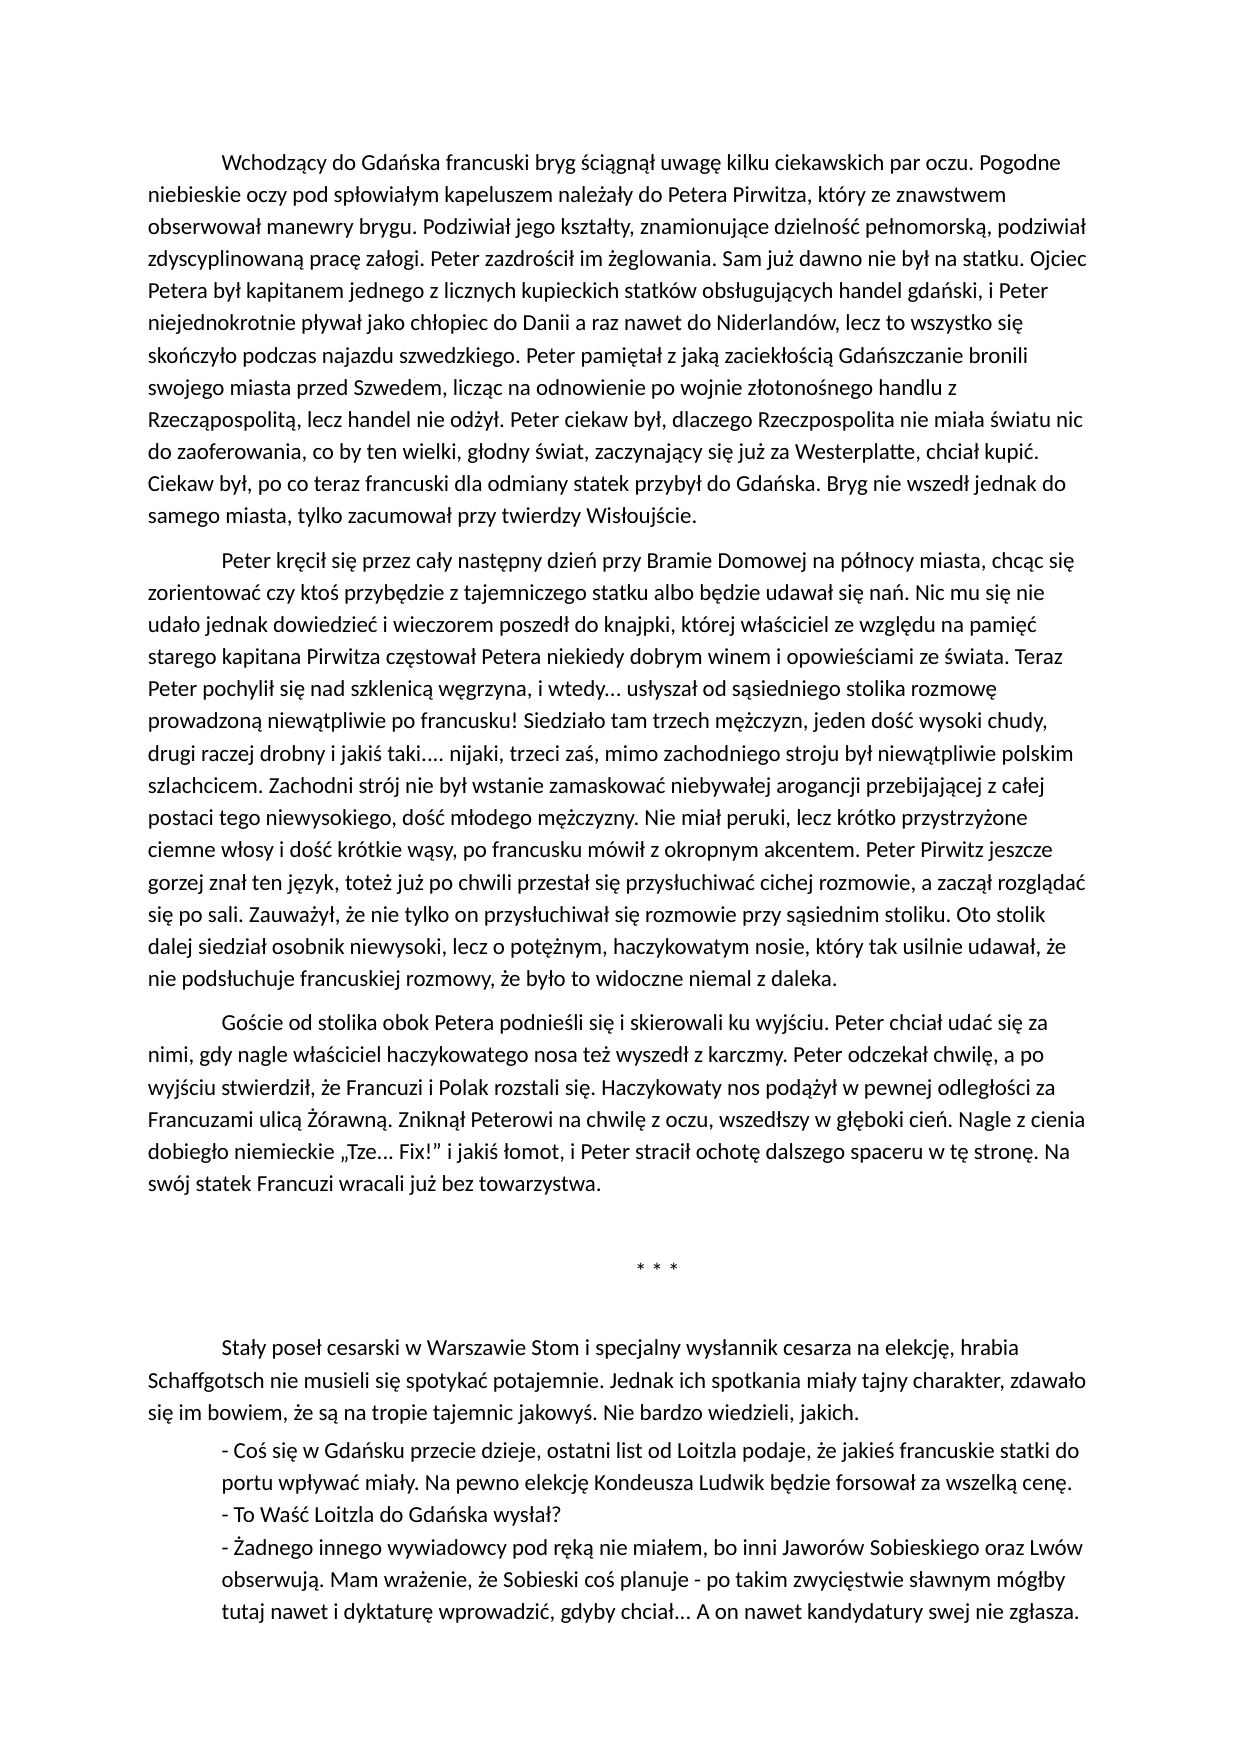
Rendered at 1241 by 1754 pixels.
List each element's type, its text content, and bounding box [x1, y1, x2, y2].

text Wchodzący do Gdańska francuski bryg ściągnął uwagę kilku ciekawskich par oczu. Pogodne niebieskie oczy pod spłowiałym kapeluszem należały do Petera Pirwitza, który ze znawstwem obserwował manewry brygu. Podziwiał jego kształty, znamionujące dzielność pełnomorską, podziwiał zdyscyplinowaną pracę załogi. Peter zazdrościł im żeglowania. Sam już dawno nie był na statku. Ojciec Petera był kapitanem jednego z licznych kupieckich statków obsługujących handel gdański, i Peter niejednokrotnie pływał jako chłopiec do Danii a raz nawet do Niderlandów, lecz to wszystko się skończyło podczas najazdu szwedzkiego. Peter pamiętał z jaką zaciekłością Gdańszczanie bronili swojego miasta przed Szwedem, licząc na odnowienie po wojnie złotonośnego handlu z Rzecząpospolitą, lecz handel nie odżył. Peter ciekaw był, dlaczego Rzeczpospolita nie miała światu nic do zaoferowania, co by ten wielki, głodny świat, zaczynający się już za Westerplatte, chciał kupić. Ciekaw był, po co teraz francuski dla odmiany statek przybył do Gdańska. Bryg nie wszedł jednak do samego miasta, tylko zacumował przy twierdzy Wisłoujście. [148, 148, 1093, 530]
text * * * [148, 1257, 1093, 1285]
text - Żadnego innego wywiadowcy pod ręką nie miałem, bo inni Jaworów Sobieskiego oraz Lwów obserwują. Mam wrażenie, że Sobieski coś planuje - po takim zwycięstwie sławnym mógłby tutaj nawet i dyktaturę wprowadzić, gdyby chciał... A on nawet kandydatury swej nie zgłasza. [221, 1533, 1093, 1625]
text Peter kręcił się przez cały następny dzień przy Bramie Domowej na północy miasta, chcąc się zorientować czy ktoś przybędzie z tajemniczego statku albo będzie udawał się nań. Nic mu się nie udało jednak dowiedzieć i wieczorem poszedł do knajpki, której właściciel ze względu na pamięć starego kapitana Pirwitza częstował Petera niekiedy dobrym winem i opowieściami ze świata. Teraz Peter pochylił się nad szklenicą węgrzyna, i wtedy... usłyszał od sąsiedniego stolika rozmowę prowadzoną niewątpliwie po francusku! Siedziało tam trzech mężczyzn, jeden dość wysoki chudy, drugi raczej drobny i jakiś taki.... nijaki, trzeci zaś, mimo zachodniego stroju był niewątpliwie polskim szlachcicem. Zachodni strój nie był wstanie zamaskować niebywałej arogancji przebijającej z całej postaci tego niewysokiego, dość młodego mężczyzny. Nie miał peruki, lecz krótko przystrzyżone ciemne włosy i dość krótkie wąsy, po francusku mówił z okropnym akcentem. Peter Pirwitz jeszcze gorzej znał ten język, toteż już po chwili przestał się przysłuchiwać cichej rozmowie, a zaczął rozglądać się po sali. Zauważył, że nie tylko on przysłuchiwał się rozmowie przy sąsiednim stoliku. Oto stolik dalej siedział osobnik niewysoki, lecz o potężnym, haczykowatym nosie, który tak usilnie udawał, że nie podsłuchuje francuskiej rozmowy, że było to widoczne niemal z daleka. [148, 546, 1093, 992]
text Stały poseł cesarski w Warszawie Stom i specjalny wysłannik cesarza na elekcję, hrabia Schaffgotsch nie musieli się spotykać potajemnie. Jednak ich spotkania miały tajny charakter, zdawało się im bowiem, że są na tropie tajemnic jakowyś. Nie bardzo wiedzieli, jakich. [148, 1333, 1093, 1426]
text - Coś się w Gdańsku przecie dzieje, ostatni list od Loitzla podaje, że jakieś francuskie statki do portu wpływać miały. Na pewno elekcję Kondeusza Ludwik będzie forsował za wszelką cenę. [221, 1436, 1093, 1496]
text Goście od stolika obok Petera podnieśli się i skierowali ku wyjściu. Peter chciał udać się za nimi, gdy nagle właściciel haczykowatego nosa też wyszedł z karczmy. Peter odczekał chwilę, a po wyjściu stwierdził, że Francuzi i Polak rozstali się. Haczykowaty nos podążył w pewnej odległości za Francuzami ulicą Żórawną. Zniknął Peterowi na chwilę z oczu, wszedłszy w głęboki cień. Nagle z cienia dobiegło niemieckie „Tze... Fix!” i jakiś łomot, i Peter stracił ochotę dalszego spaceru w tę stronę. Na swój statek Francuzi wracali już bez towarzystwa. [148, 1008, 1093, 1197]
text - To Waść Loitzla do Gdańska wysłał? [221, 1500, 1093, 1528]
